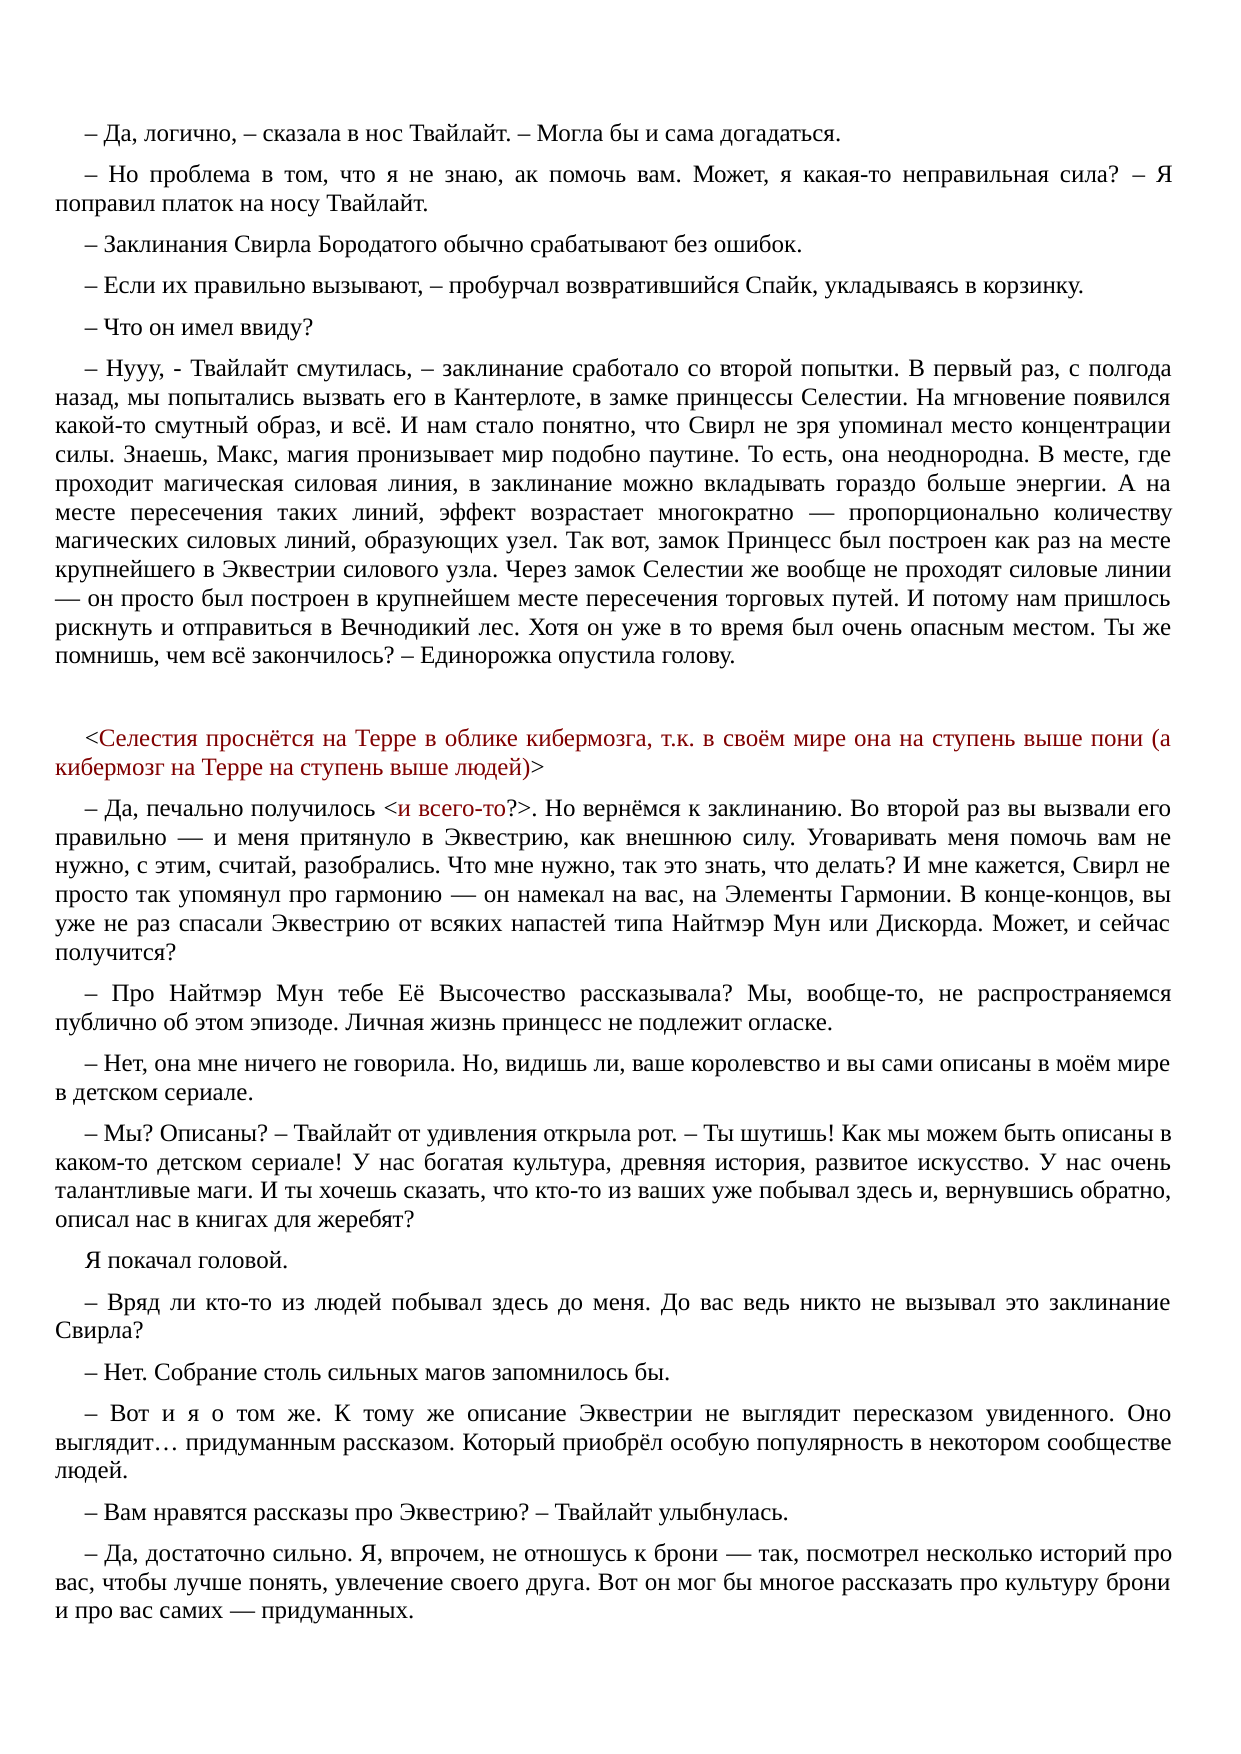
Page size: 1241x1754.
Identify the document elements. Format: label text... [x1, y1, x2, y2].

text – Нууу, - Твайлайт смутилась, – заклинание сработало со второй попытки. В первый раз, с полгода назад, мы попытались вызвать его в Кантерлоте, в замке принцессы Селестии. На мгновение появился какой-то смутный образ, и всё. И нам стало понятно, что Свирл не зря упоминал место концентрации силы. Знаешь, Макс, магия пронизывает мир подобно паутине. То есть, она неоднородна. В месте, где проходит магическая силовая линия, в заклинание можно вкладывать гораздо больше энергии. А на месте пересечения таких линий, эффект возрастает многократно — пропорционально количеству магических силовых линий, образующих узел. Так вот, замок Принцесс был построен как раз на месте крупнейшего в Эквестрии силового узла. Через замок Селестии же вообще не проходят силовые линии — он просто был построен в крупнейшем месте пересечения торговых путей. И потому нам пришлось рискнуть и отправиться в Вечнодикий лес. Хотя он уже в то время был очень опасным местом. Ты же помнишь, чем всё закончилось? – Единорожка опустила голову. [55, 353, 1172, 669]
text – Что он имел ввиду? [55, 312, 1172, 341]
text <Селестия проснётся на Терре в облике кибермозга, т.к. в своём мире она на ступень выше пони (а кибермозг на Терре на ступень выше людей)> [55, 723, 1172, 781]
text – Да, печально получилось <и всего-то?>. Но вернёмся к заклинанию. Во второй раз вы вызвали его правильно — и меня притянуло в Эквестрию, как внешнюю силу. Уговаривать меня помочь вам не нужно, с этим, считай, разобрались. Что мне нужно, так это знать, что делать? И мне кажется, Свирл не просто так упомянул про гармонию — он намекал на вас, на Элементы Гармонии. В конце-концов, вы уже не раз спасали Эквестрию от всяких напастей типа Найтмэр Мун или Дискорда. Может, и сейчас получится? [55, 793, 1172, 966]
text – Нет, она мне ничего не говорила. Но, видишь ли, ваше королевство и вы сами описаны в моём мире в детском сериале. [55, 1048, 1172, 1106]
text – Но проблема в том, что я не знаю, ак помочь вам. Может, я какая-то неправильная сила? – Я поправил платок на носу Твайлайт. [55, 159, 1172, 217]
text – Вряд ли кто-то из людей побывал здесь до меня. До вас ведь никто не вызывал это заклинание Свирла? [55, 1287, 1172, 1344]
text – Да, достаточно сильно. Я, впрочем, не отношусь к брони — так, посмотрел несколько историй про вас, чтобы лучше понять, увлечение своего друга. Вот он мог бы многое рассказать про культуру брони и про вас самих — придуманных. [55, 1538, 1172, 1624]
text – Заклинания Свирла Бородатого обычно срабатывают без ошибок. [55, 229, 1172, 258]
text – Про Найтмэр Мун тебе Её Высочество рассказывала? Мы, вообще-то, не распространяемся публично об этом эпизоде. Личная жизнь принцесс не подлежит огласке. [55, 978, 1172, 1036]
text – Если их правильно вызывают, – пробурчал возвратившийся Спайк, укладываясь в корзинку. [55, 271, 1172, 299]
text – Вот и я о том же. К тому же описание Эквестрии не выглядит пересказом увиденного. Оно выглядит… придуманным рассказом. Который приобрёл особую популярность в некотором сообществе людей. [55, 1398, 1172, 1484]
text – Мы? Описаны? – Твайлайт от удивления открыла рот. – Ты шутишь! Как мы можем быть описаны в каком-то детском сериале! У нас богатая культура, древняя история, развитое искусство. У нас очень талантливые маги. И ты хочешь сказать, что кто-то из ваших уже побывал здесь и, вернувшись обратно, описал нас в книгах для жеребят? [55, 1118, 1172, 1233]
text – Вам нравятся рассказы про Эквестрию? – Твайлайт улыбнулась. [55, 1497, 1172, 1526]
text – Да, логично, – сказала в нос Твайлайт. – Могла бы и сама догадаться. [55, 118, 1172, 147]
text – Нет. Собрание столь сильных магов запомнилось бы. [55, 1357, 1172, 1386]
text Я покачал головой. [55, 1246, 1172, 1274]
